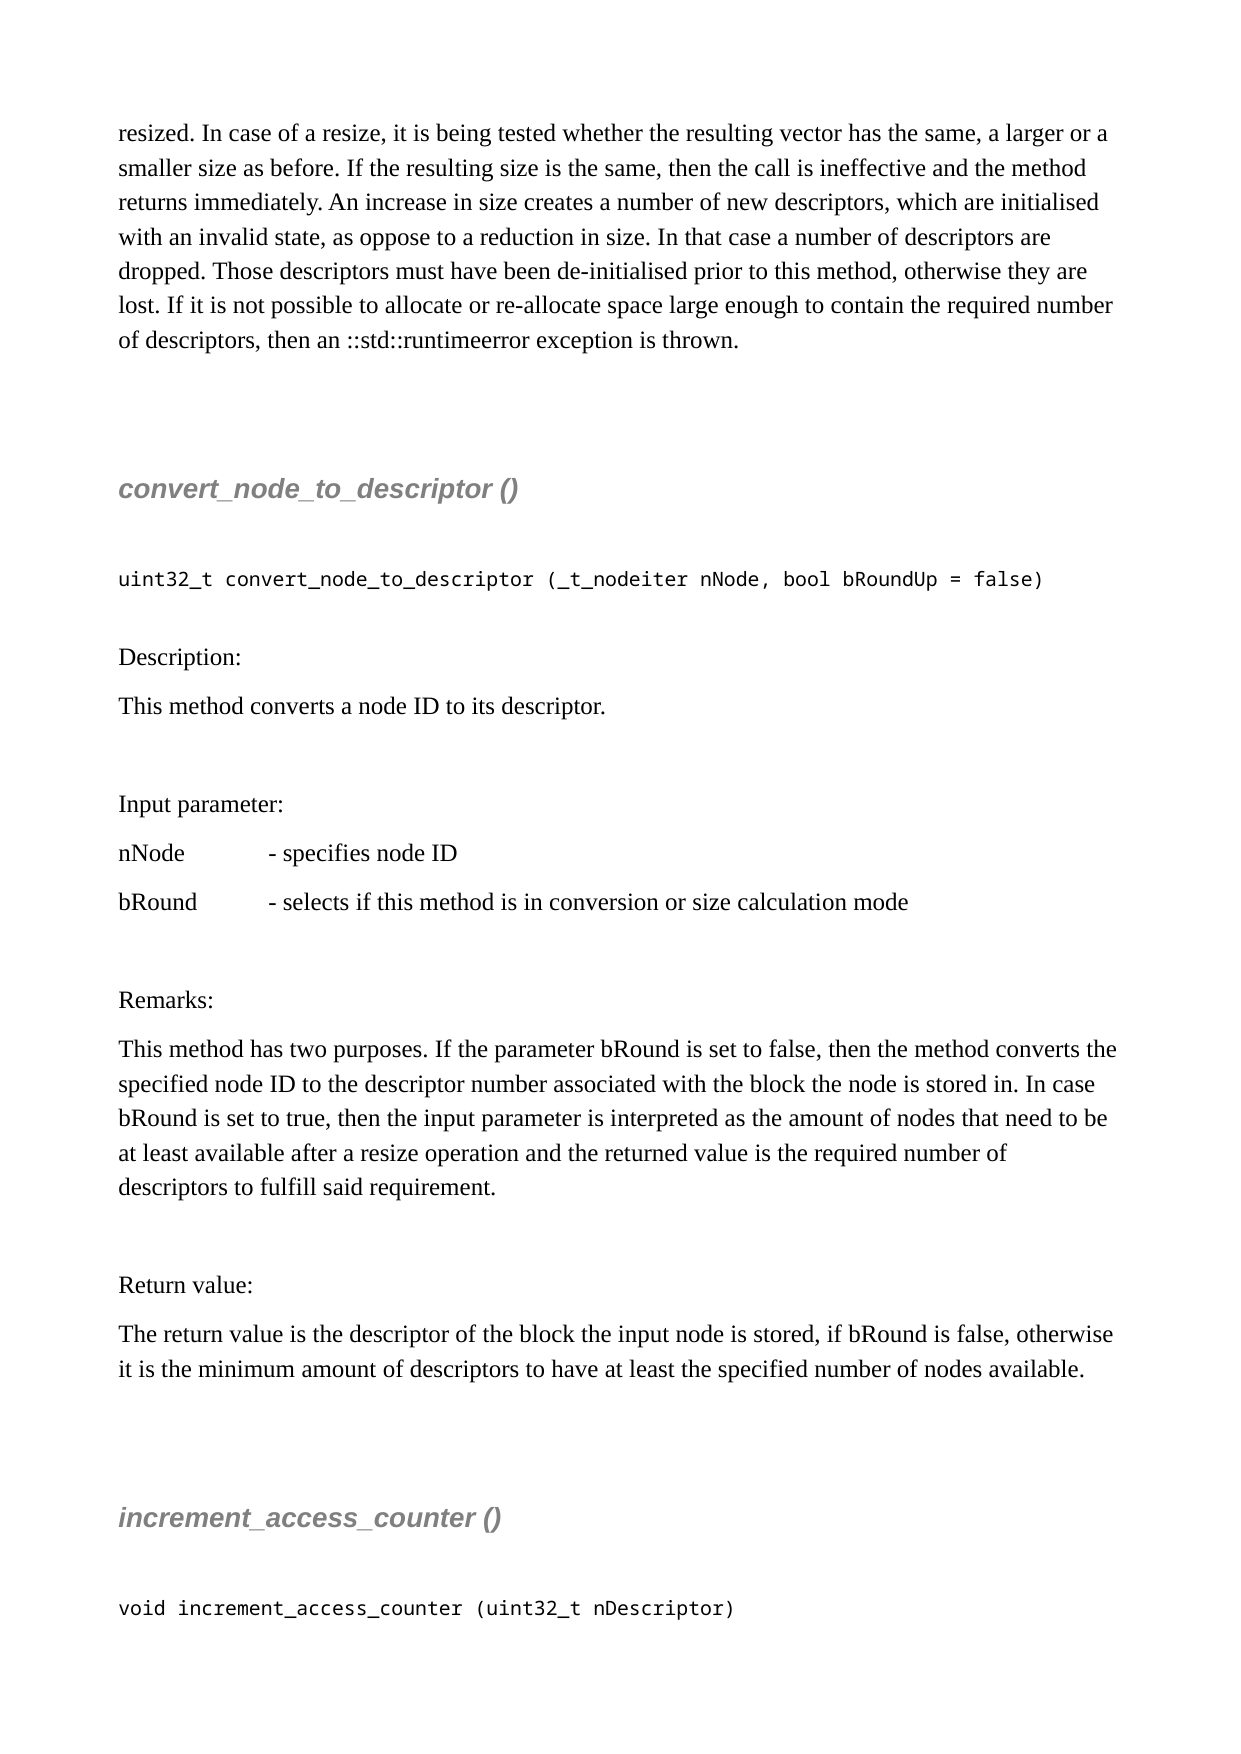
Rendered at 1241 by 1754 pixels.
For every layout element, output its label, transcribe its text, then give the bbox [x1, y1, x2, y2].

text Input parameter: [118, 789, 1122, 818]
text bRound - selects if this method is in conversion or size calculation mode [118, 887, 1122, 916]
text The return value is the descriptor of the block the input node is stored, if bRound is false, otherwise it is the minimum amount of descriptors to have at least the specified number of nodes available. [118, 1319, 1122, 1382]
subtitle increment_access_counter () [118, 1501, 1122, 1533]
text uint32_t convert_node_to_descriptor (_t_nodeiter nNode, bool bRoundUp = false) [118, 566, 1122, 593]
text This method has two purposes. If the parameter bRound is set to false, then the method converts the specified node ID to the descriptor number associated with the block the node is stored in. In case bRound is set to true, then the input parameter is interpreted as the amount of nodes that need to be at least available after a resize operation and the returned value is the required number of descriptors to fulfill said requirement. [118, 1034, 1122, 1201]
text void increment_access_counter (uint32_t nDescriptor) [118, 1594, 1122, 1621]
text Return value: [118, 1270, 1122, 1299]
text nNode - specifies node ID [118, 838, 1122, 867]
subtitle convert_node_to_descriptor () [118, 472, 1122, 504]
text This method converts a node ID to its descriptor. [118, 691, 1122, 719]
text Remarks: [118, 985, 1122, 1014]
text Description: [118, 642, 1122, 670]
text resized. In case of a resize, it is being tested whether the resulting vector has the same, a larger or a smaller size as before. If the resulting size is the same, then the call is ineffective and the method returns immediately. An increase in size creates a number of new descriptors, which are initialised with an invalid state, as oppose to a reduction in size. In that case a number of descriptors are dropped. Those descriptors must have been de-initialised prior to this method, otherwise they are lost. If it is not possible to allocate or re-allocate space large enough to contain the required number of descriptors, then an ::std::runtimeerror exception is thrown. [118, 118, 1122, 354]
